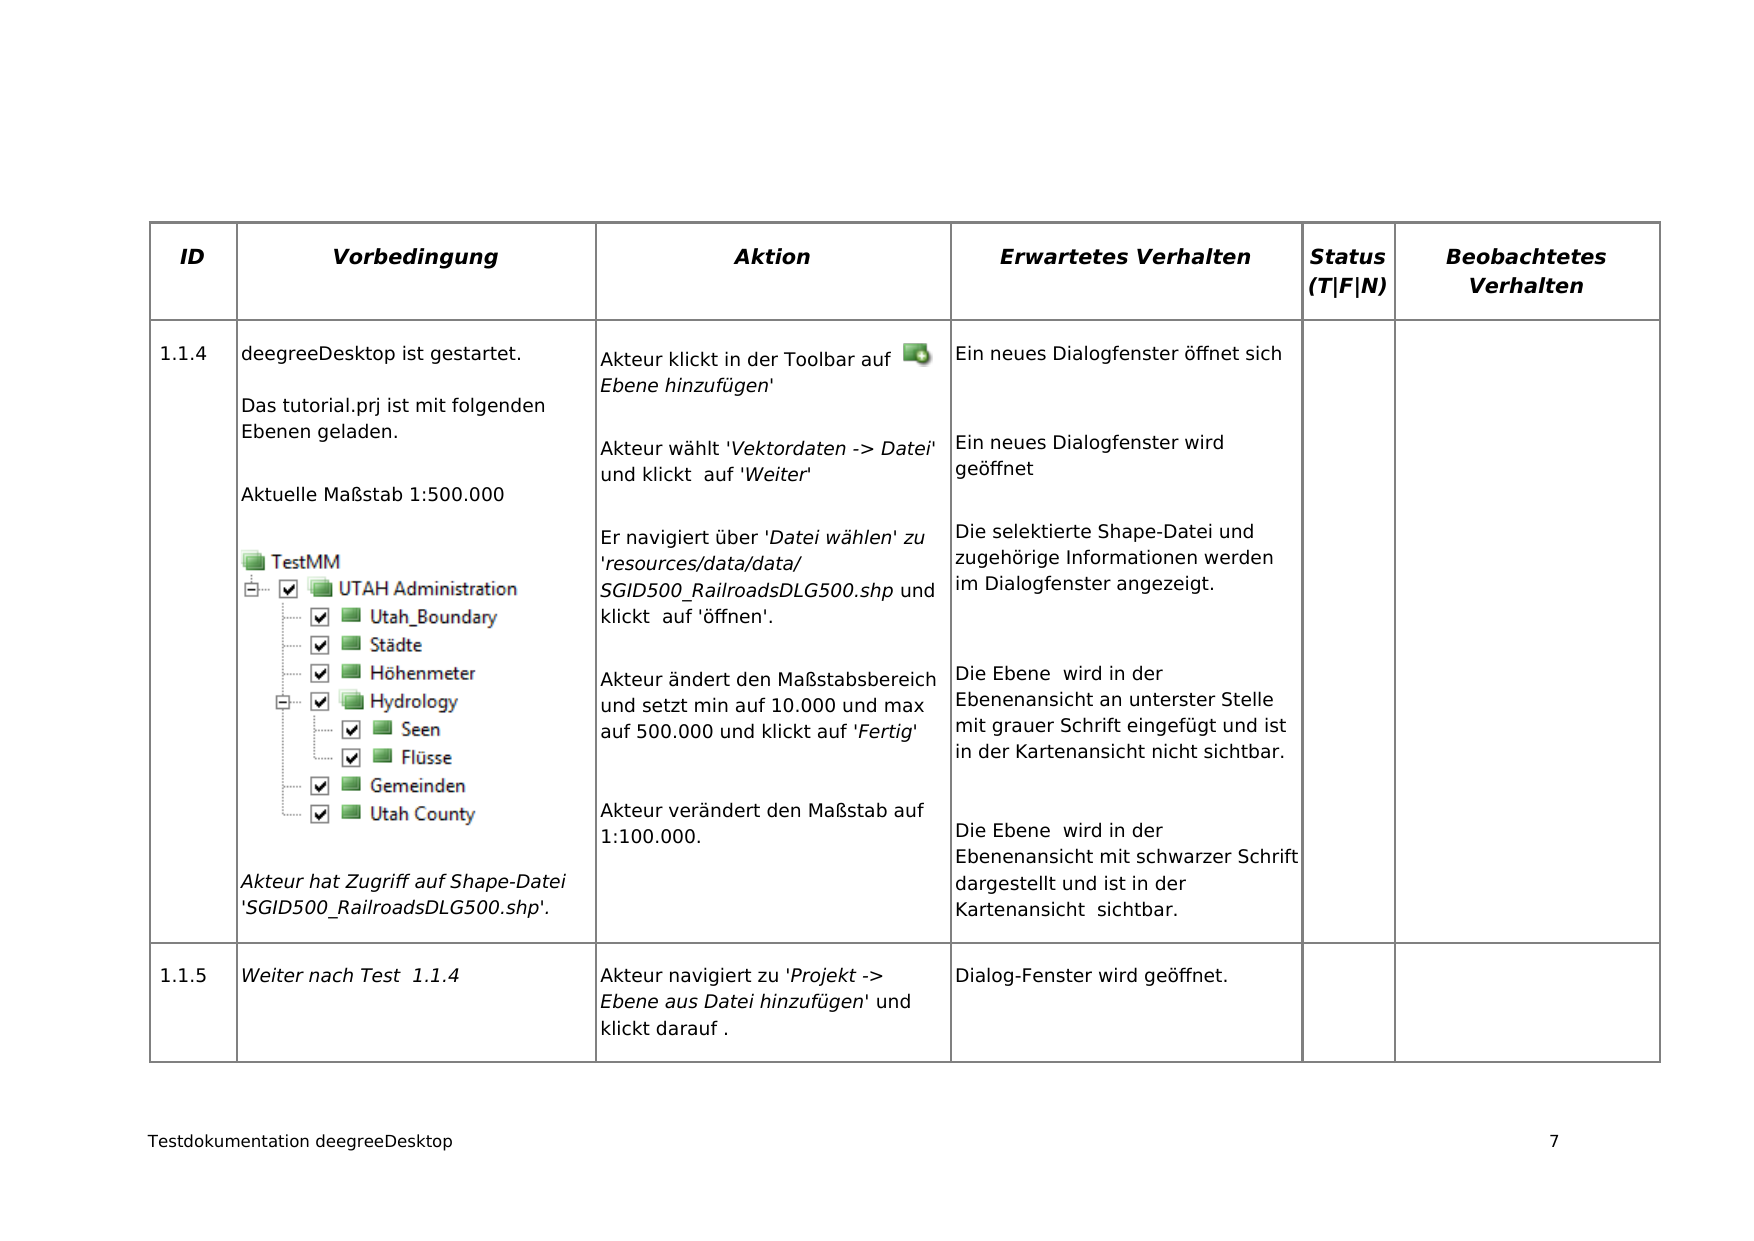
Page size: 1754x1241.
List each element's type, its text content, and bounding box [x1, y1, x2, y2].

table_cell [151, 321, 236, 942]
table_cell Ein neues Dialogfenster öffnet sich Ein neues Dialogfenster wird geöffnet Die selektierte Shape-Datei und zugehörige Informationen werden im Dialogfenster angezeigt. Die Ebene wird in der Ebenenansicht an unterster Stelle mit grauer Schrift eingefügt und ist in der Kartenansicht nicht sichtbar. Die Ebene wird in der Ebenenansicht mit schwarzer Schrift dargestellt und ist in der Kartenansicht sichtbar. [952, 321, 1301, 942]
table_cell [1304, 944, 1394, 1061]
table_header Aktion [597, 224, 950, 319]
table_header Erwartetes Verhalten [952, 224, 1301, 319]
table_cell Dialog-Fenster wird geöffnet. [952, 944, 1301, 1061]
table_cell deegreeDesktop ist gestartet. Das tutorial.prj ist mit folgenden Ebenen geladen. Aktuelle Maßstab 1:500.000 Akteur hat Zugriff auf Shape-Datei 'SGID500_RailroadsDLG500.shp'. [238, 321, 595, 942]
table_cell Akteur klickt in der Toolbar auf Ebene hinzufügen' Akteur wählt 'Vektordaten -> Datei' und klickt auf 'Weiter' Er navigiert über 'Datei wählen' zu 'resources/data/data/ SGID500_RailroadsDLG500.shp und klickt auf 'öffnen'. Akteur ändert den Maßstabsbereich und setzt min auf 10.000 und max auf 500.000 und klickt auf 'Fertig' Akteur verändert den Maßstab auf 1:100.000. [597, 321, 950, 942]
table_header Beobachtetes Verhalten [1396, 224, 1659, 319]
table_header Vorbedingung [238, 224, 595, 319]
table_cell [1304, 321, 1394, 942]
table_cell Weiter nach Test 1.1.4 [238, 944, 595, 1061]
picture [902, 342, 933, 367]
table_header Status (T|F|N) [1304, 224, 1394, 319]
table_header ID [151, 224, 236, 319]
table_cell [151, 944, 236, 1061]
picture [240, 547, 524, 830]
table_cell Akteur navigiert zu 'Projekt -> Ebene aus Datei hinzufügen' und klickt darauf . [597, 944, 950, 1061]
table_cell [1396, 944, 1659, 1061]
table_cell [1396, 321, 1659, 942]
